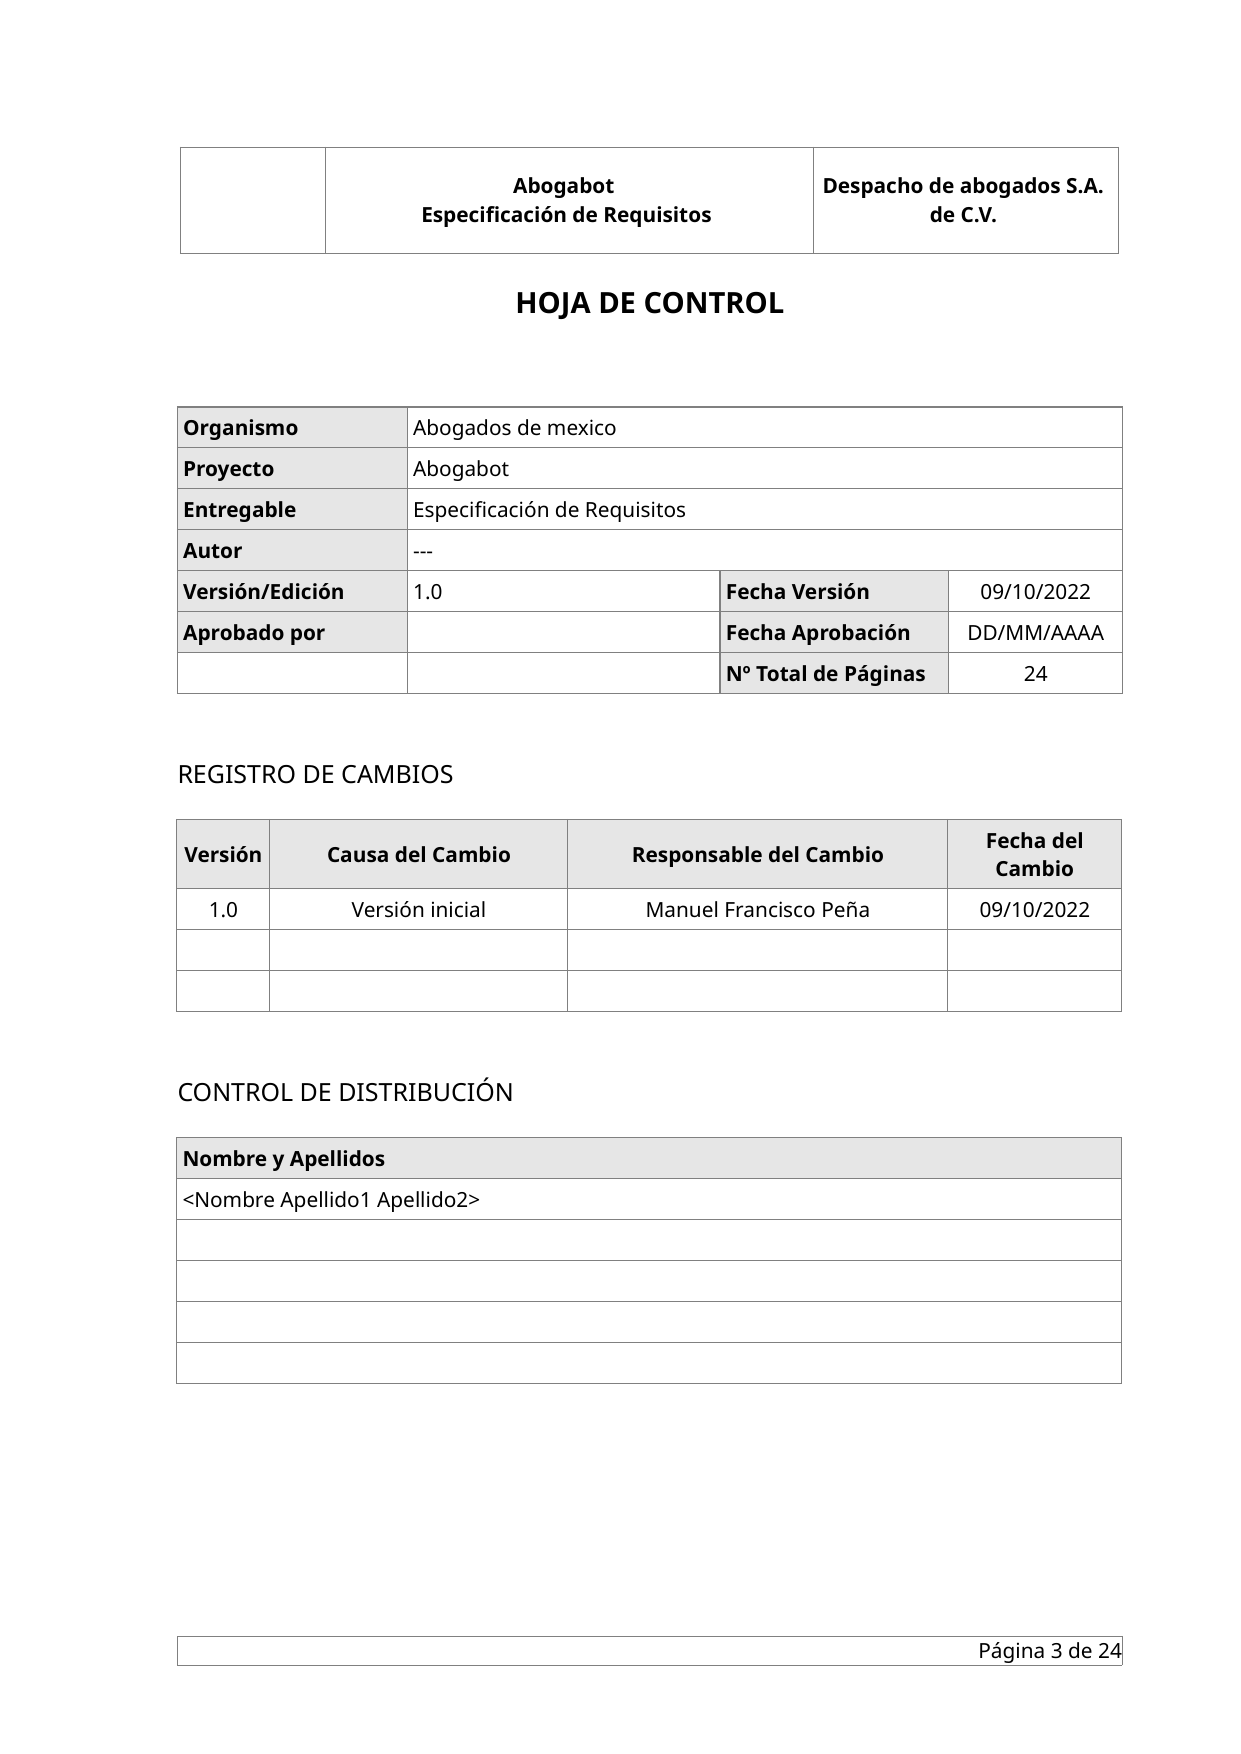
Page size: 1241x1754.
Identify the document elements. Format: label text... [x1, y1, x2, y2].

table_cell [948, 971, 1121, 1011]
table_cell [270, 971, 567, 1011]
table_cell DD/MM/AAAA [949, 612, 1122, 652]
table_cell Proyecto [178, 448, 407, 488]
table_cell 1.0 [177, 889, 269, 929]
table_cell [177, 971, 269, 1011]
table_cell <Nombre Apellido1 Apellido2> [177, 1179, 1121, 1219]
table_cell Abogabot [408, 448, 1122, 488]
table_cell --- [408, 530, 1122, 570]
table_header Fecha del Cambio [948, 820, 1121, 888]
table_cell [568, 930, 947, 970]
table_cell [178, 653, 407, 693]
table_cell [408, 653, 719, 693]
table_cell Especificación de Requisitos [408, 489, 1122, 529]
table_cell Versión/Edición [178, 571, 407, 611]
table_cell [408, 612, 719, 652]
table_cell 09/10/2022 [948, 889, 1121, 929]
table_cell Fecha Versión [721, 571, 948, 611]
table_cell Manuel Francisco Peña [568, 889, 947, 929]
table_cell [177, 1343, 1121, 1383]
text REGISTRO DE CAMBIOS [177, 756, 1122, 791]
table_header Causa del Cambio [270, 820, 567, 888]
text CONTROL DE DISTRIBUCIÓN [177, 1075, 1122, 1109]
table_cell [948, 930, 1121, 970]
table_cell Entregable [178, 489, 407, 529]
table_cell [177, 1220, 1121, 1260]
table_header Versión [177, 820, 269, 888]
table_cell [177, 1302, 1121, 1342]
table_cell 09/10/2022 [949, 571, 1122, 611]
table_cell 1.0 [408, 571, 719, 611]
table_cell Nº Total de Páginas [721, 653, 948, 693]
table_cell Fecha Aprobación [721, 612, 948, 652]
text HOJA DE CONTROL [177, 282, 1122, 322]
table_cell [177, 1261, 1121, 1301]
table_cell 29 [949, 653, 1122, 693]
table_cell [177, 930, 269, 970]
table_header Nombre y Apellidos [177, 1138, 1121, 1178]
table_header Responsable del Cambio [568, 820, 947, 888]
table_cell [568, 971, 947, 1011]
table_cell [270, 930, 567, 970]
table_header Organismo [178, 408, 407, 447]
table_header Abogados de mexico [408, 408, 1122, 447]
table_cell Aprobado por [178, 612, 407, 652]
table_cell Versión inicial [270, 889, 567, 929]
table_cell Autor [178, 530, 407, 570]
